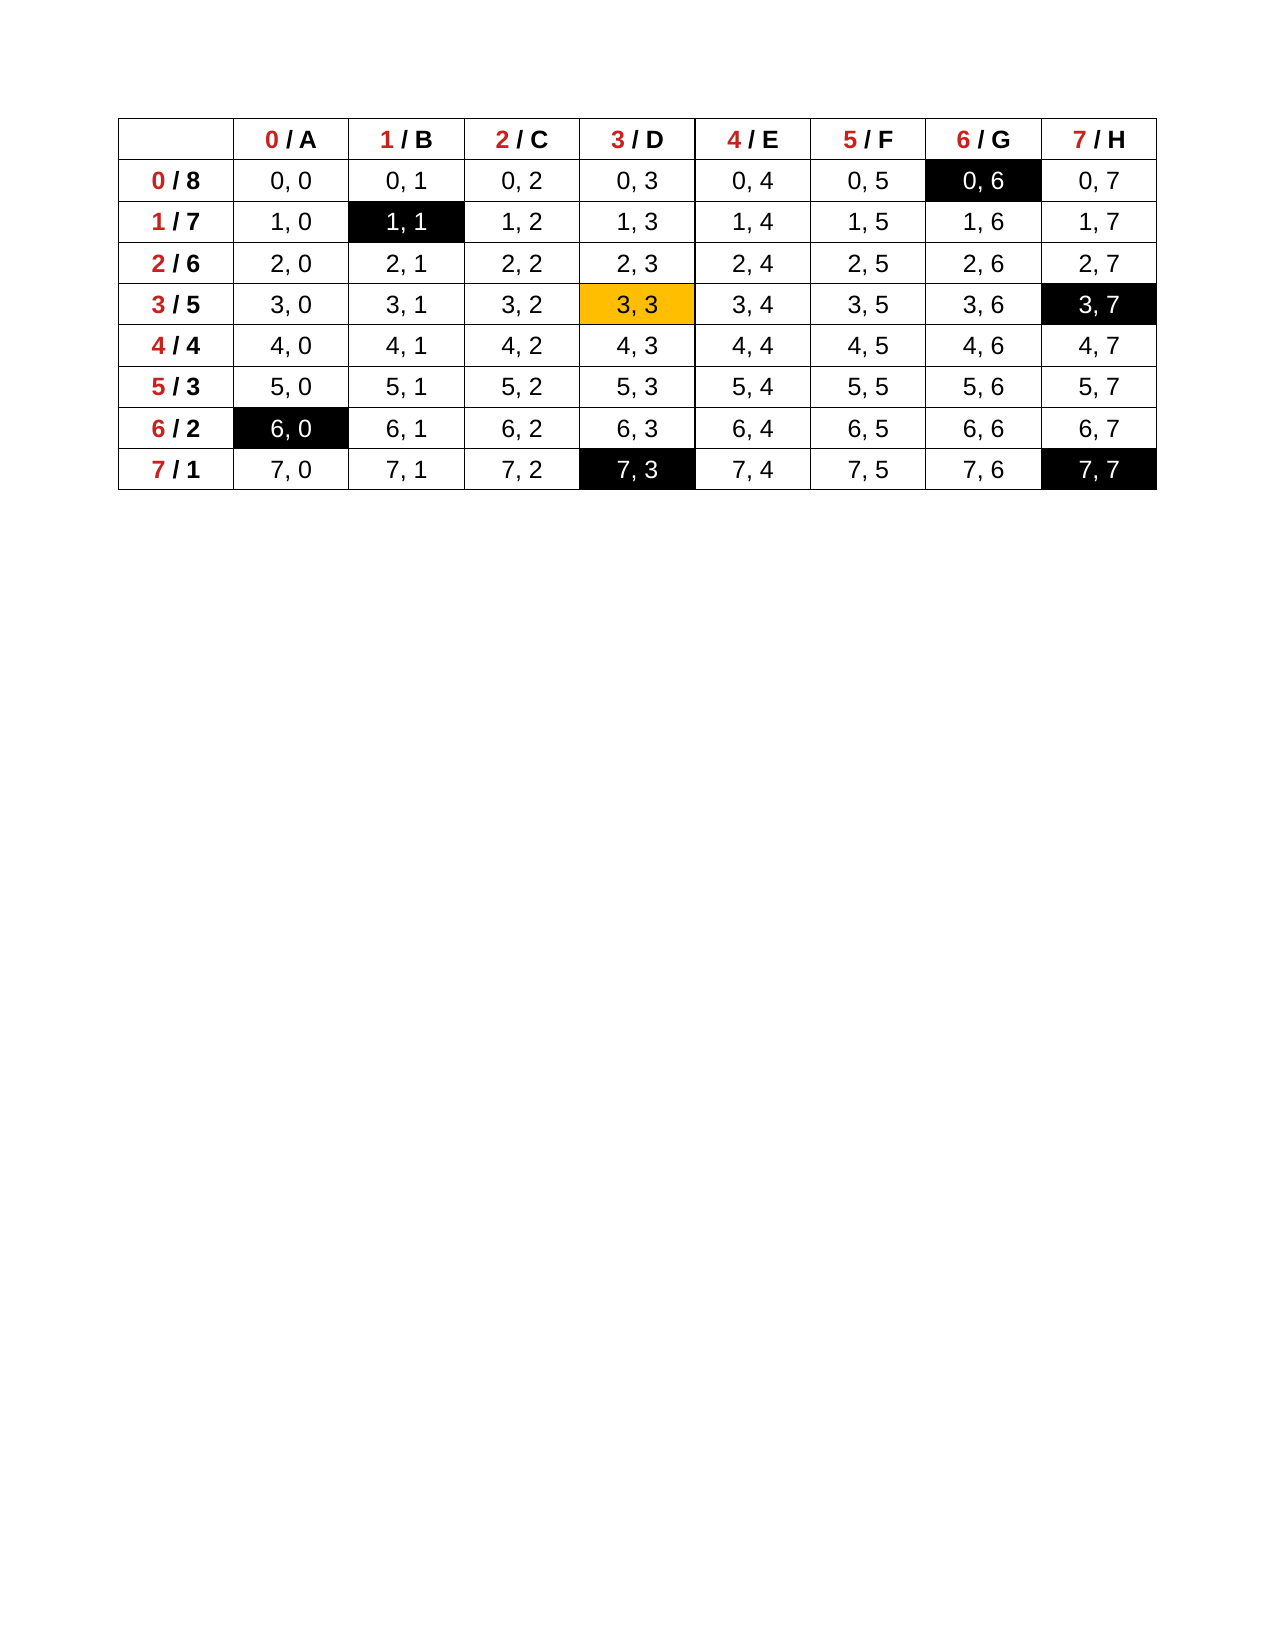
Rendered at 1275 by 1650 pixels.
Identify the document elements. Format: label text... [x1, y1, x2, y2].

table_cell 5 / 3 [119, 367, 233, 407]
table_cell 3, 1 [349, 284, 464, 324]
table_cell 1, 3 [580, 202, 694, 242]
table_header 0 / A [234, 119, 348, 159]
table_cell 0, 0 [234, 160, 348, 201]
table_cell 6, 2 [465, 408, 579, 448]
table_cell 1, 1 [349, 202, 464, 242]
table_cell 2, 1 [349, 243, 464, 283]
table_cell 4, 5 [811, 325, 925, 366]
table_cell 7, 2 [465, 449, 579, 489]
table_cell 2, 4 [696, 243, 810, 283]
table_cell 7, 0 [234, 449, 348, 489]
table_header 4 / E [696, 119, 810, 159]
table_header [119, 119, 233, 159]
table_cell 4, 7 [1042, 325, 1156, 366]
table_cell 3, 2 [465, 284, 579, 324]
table_cell 6, 1 [349, 408, 464, 448]
table_header 5 / F [811, 119, 925, 159]
table_header 2 / C [465, 119, 579, 159]
table_cell 0, 5 [811, 160, 925, 201]
table_header 7 / H [1042, 119, 1156, 159]
table_cell 6, 4 [696, 408, 810, 448]
table_cell 4 / 4 [119, 325, 233, 366]
table_cell 3, 7 [1042, 284, 1156, 324]
table_cell 1, 7 [1042, 202, 1156, 242]
table_cell 7, 4 [696, 449, 810, 489]
table_cell 6, 3 [580, 408, 694, 448]
table_cell 4, 2 [465, 325, 579, 366]
table_cell 3 / 5 [119, 284, 233, 324]
table_cell 2, 0 [234, 243, 348, 283]
table_cell 7, 5 [811, 449, 925, 489]
table_cell 2, 2 [465, 243, 579, 283]
table_cell 1, 4 [696, 202, 810, 242]
table_cell 6, 6 [926, 408, 1041, 448]
table_cell 2, 7 [1042, 243, 1156, 283]
table_cell 3, 5 [811, 284, 925, 324]
table_cell 5, 7 [1042, 367, 1156, 407]
table_cell 3, 4 [696, 284, 810, 324]
table_cell 0, 6 [926, 160, 1041, 201]
table_cell 4, 0 [234, 325, 348, 366]
table_cell 2 / 6 [119, 243, 233, 283]
table_header 6 / G [926, 119, 1041, 159]
table_cell 2, 5 [811, 243, 925, 283]
table_cell 0, 2 [465, 160, 579, 201]
table_cell 3, 6 [926, 284, 1041, 324]
table_header 3 / D [580, 119, 694, 159]
table_cell 5, 2 [465, 367, 579, 407]
table_cell 4, 6 [926, 325, 1041, 366]
table_cell 1, 6 [926, 202, 1041, 242]
table_cell 0, 1 [349, 160, 464, 201]
table_cell 3, 3 [580, 284, 694, 324]
table_cell 2, 6 [926, 243, 1041, 283]
table_cell 5, 4 [696, 367, 810, 407]
table_cell 4, 1 [349, 325, 464, 366]
table_cell 1, 5 [811, 202, 925, 242]
table_cell 0 / 8 [119, 160, 233, 201]
table_cell 5, 0 [234, 367, 348, 407]
table_cell 0, 3 [580, 160, 694, 201]
table_cell 0, 7 [1042, 160, 1156, 201]
table_cell 0, 4 [696, 160, 810, 201]
table_header 1 / B [349, 119, 464, 159]
table_cell 1, 0 [234, 202, 348, 242]
table_cell 6, 5 [811, 408, 925, 448]
table_cell 6 / 2 [119, 408, 233, 448]
table_cell 4, 3 [580, 325, 694, 366]
table_cell 5, 1 [349, 367, 464, 407]
table_cell 7, 7 [1042, 449, 1156, 489]
table_cell 1 / 7 [119, 202, 233, 242]
table_cell 6, 0 [234, 408, 348, 448]
table_cell 6, 7 [1042, 408, 1156, 448]
table_cell 4, 4 [696, 325, 810, 366]
table_cell 7, 6 [926, 449, 1041, 489]
table_cell 7, 1 [349, 449, 464, 489]
table_cell 1, 2 [465, 202, 579, 242]
table_cell 2, 3 [580, 243, 694, 283]
table_cell 7 / 1 [119, 449, 233, 489]
table_cell 3, 0 [234, 284, 348, 324]
table_cell 5, 3 [580, 367, 694, 407]
table_cell 5, 6 [926, 367, 1041, 407]
table_cell 7, 3 [580, 449, 694, 489]
table_cell 5, 5 [811, 367, 925, 407]
